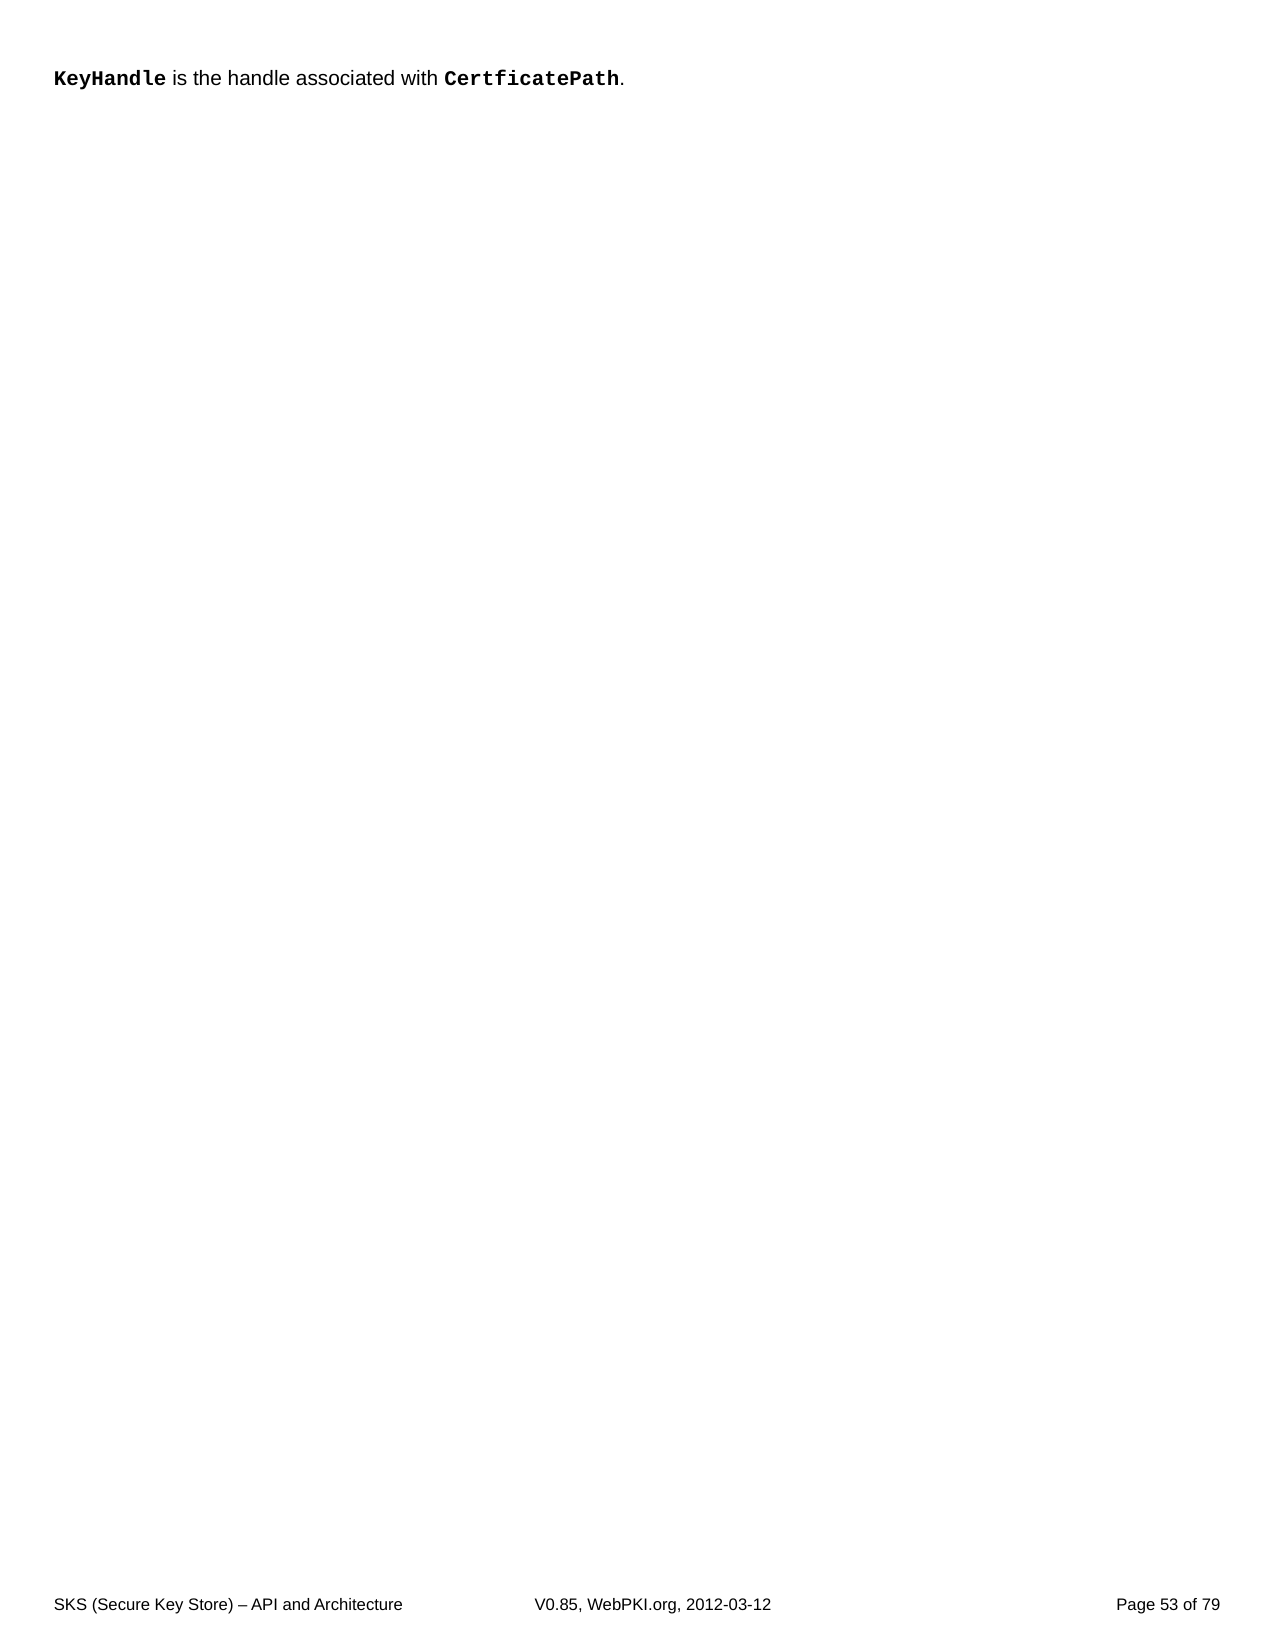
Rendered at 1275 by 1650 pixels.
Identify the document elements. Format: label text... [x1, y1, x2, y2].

text KeyHandle is the handle associated with CertficatePath. [54, 66, 1221, 92]
